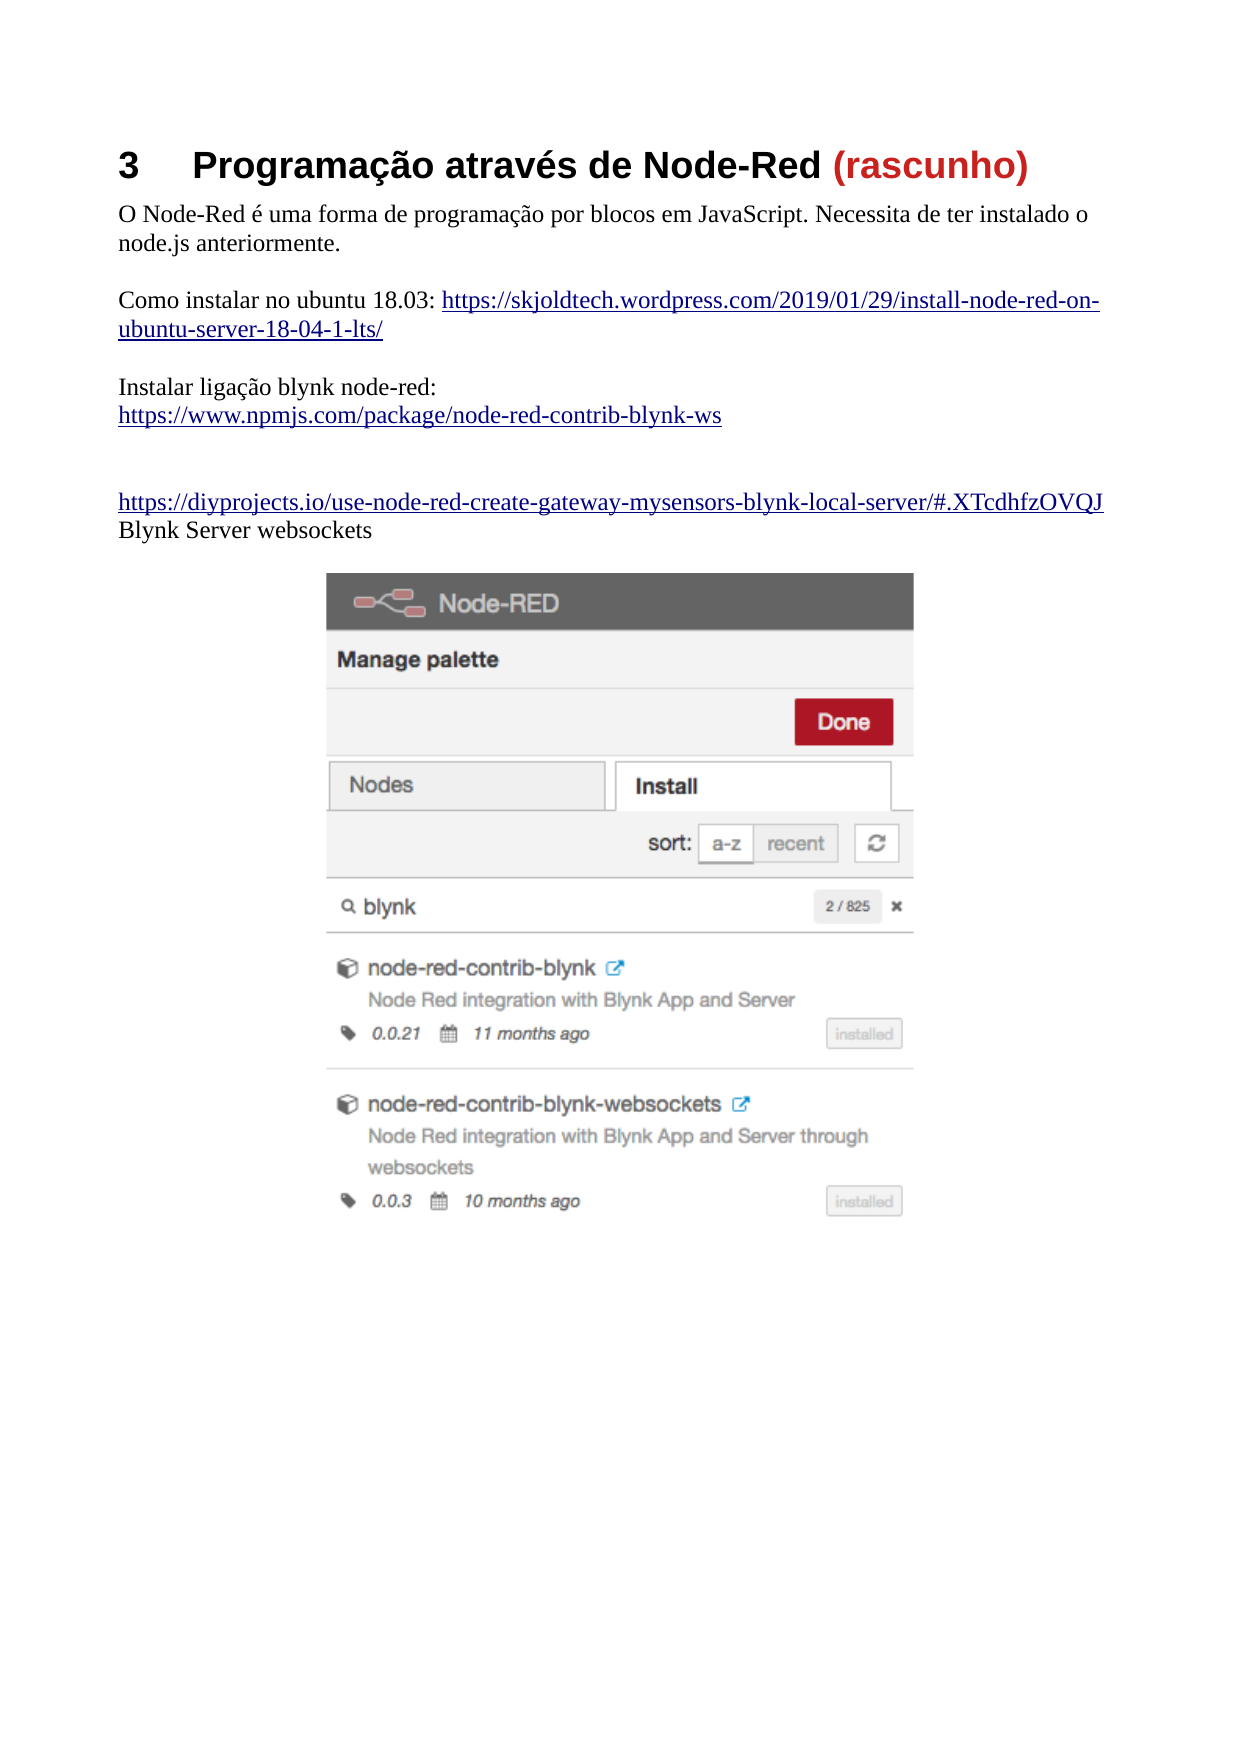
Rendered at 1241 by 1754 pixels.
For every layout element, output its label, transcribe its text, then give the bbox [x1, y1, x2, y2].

text https://www.npmjs.com/package/node-red-contrib-blynk-ws [118, 401, 1122, 429]
text Como instalar no ubuntu 18.03: https://skjoldtech.wordpress.com/2019/01/29/install-node-red-on-ubuntu-server-18-04-1-lts/ [118, 286, 1122, 343]
text https://diyprojects.io/use-node-red-create-gateway-mysensors-blynk-local-server/#.XTcdhfzOVQJ [118, 487, 1122, 516]
text O Node-Red é uma forma de programação por blocos em JavaScript. Necessita de ter instalado o node.js anteriormente. [118, 199, 1122, 257]
picture [326, 573, 914, 1234]
text Instalar ligação blynk node-red: [118, 372, 1122, 401]
text Blynk Server websockets [118, 516, 1122, 544]
subtitle Programação através de Node-Red (rascunho) [118, 143, 1122, 187]
